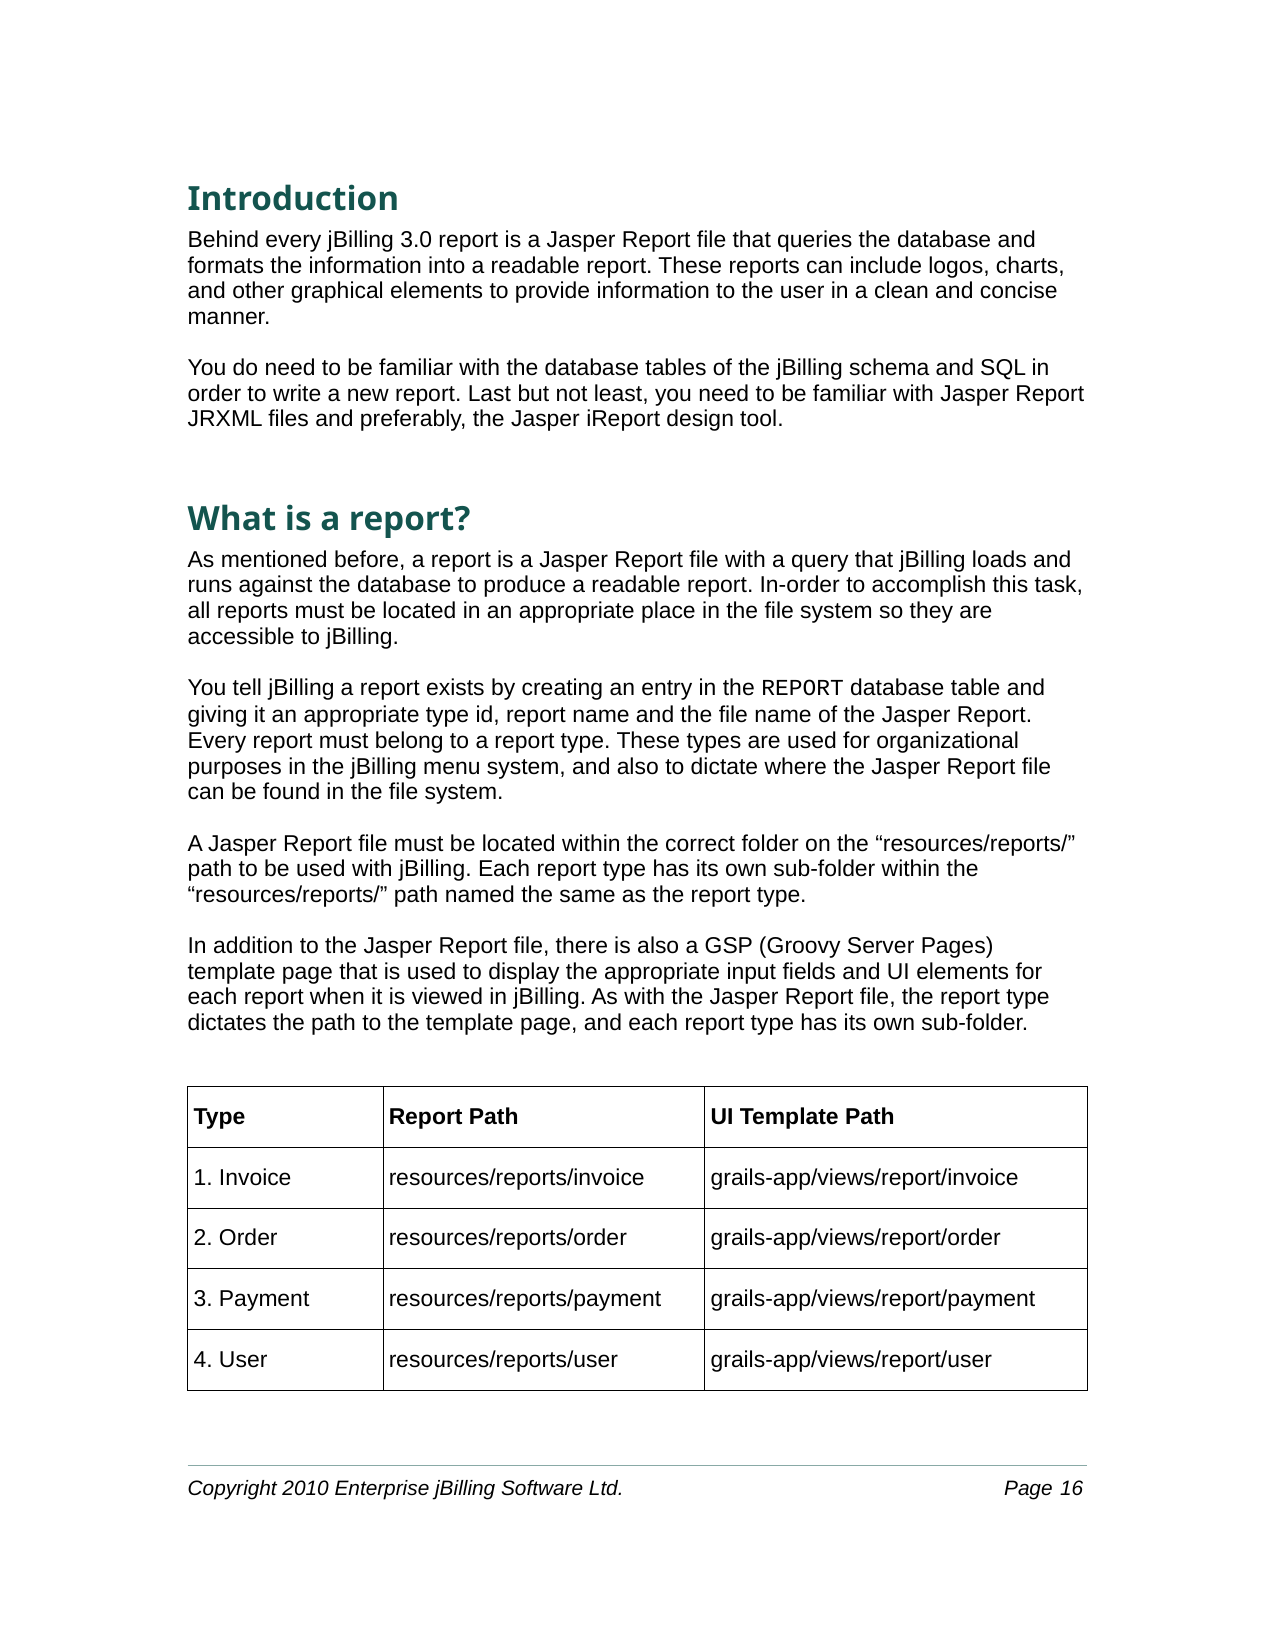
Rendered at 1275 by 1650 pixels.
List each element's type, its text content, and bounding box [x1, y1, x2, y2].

table_cell resources/reports/user [384, 1330, 704, 1389]
table_cell 1. Invoice [188, 1148, 383, 1207]
subtitle What is a report? [187, 495, 1087, 540]
table_header Type [188, 1087, 383, 1147]
subtitle Introduction [187, 175, 1087, 220]
table_cell grails-app/views/report/user [705, 1330, 1087, 1389]
table_cell 3. Payment [188, 1269, 383, 1329]
table_cell grails-app/views/report/invoice [705, 1148, 1087, 1207]
text Behind every jBilling 3.0 report is a Jasper Report file that queries the database and formats the information into a readable report. These reports can include logos, charts, and other graphical elements to provide information to the user in a clean and concise manner. You do need to be familiar with the database tables of the jBilling schema and SQL in order to write a new report. Last but not least, you need to be familiar with Jasper Report JRXML files and preferably, the Jasper iReport design tool. [187, 227, 1087, 432]
table_cell resources/reports/payment [384, 1269, 704, 1329]
table_cell resources/reports/order [384, 1209, 704, 1268]
table_cell 2. Order [188, 1209, 383, 1268]
table_cell resources/reports/invoice [384, 1148, 704, 1207]
table_header Report Path [384, 1087, 704, 1147]
table_cell 4. User [188, 1330, 383, 1389]
table_cell grails-app/views/report/payment [705, 1269, 1087, 1329]
table_cell grails-app/views/report/order [705, 1209, 1087, 1268]
table_header UI Template Path [705, 1087, 1087, 1147]
text As mentioned before, a report is a Jasper Report file with a query that jBilling loads and runs against the database to produce a readable report. In-order to accomplish this task, all reports must be located in an appropriate place in the file system so they are accessible to jBilling. You tell jBilling a report exists by creating an entry in the REPORT database table and giving it an appropriate type id, report name and the file name of the Jasper Report. Every report must belong to a report type. These types are used for organizational purposes in the jBilling menu system, and also to dictate where the Jasper Report file can be found in the file system. A Jasper Report file must be located within the correct folder on the “resources/reports/” path to be used with jBilling. Each report type has its own sub-folder within the “resources/reports/” path named the same as the report type. In addition to the Jasper Report file, there is also a GSP (Groovy Server Pages) template page that is used to display the appropriate input fields and UI elements for each report when it is viewed in jBilling. As with the Jasper Report file, the report type dictates the path to the template page, and each report type has its own sub-folder. [187, 546, 1087, 1035]
